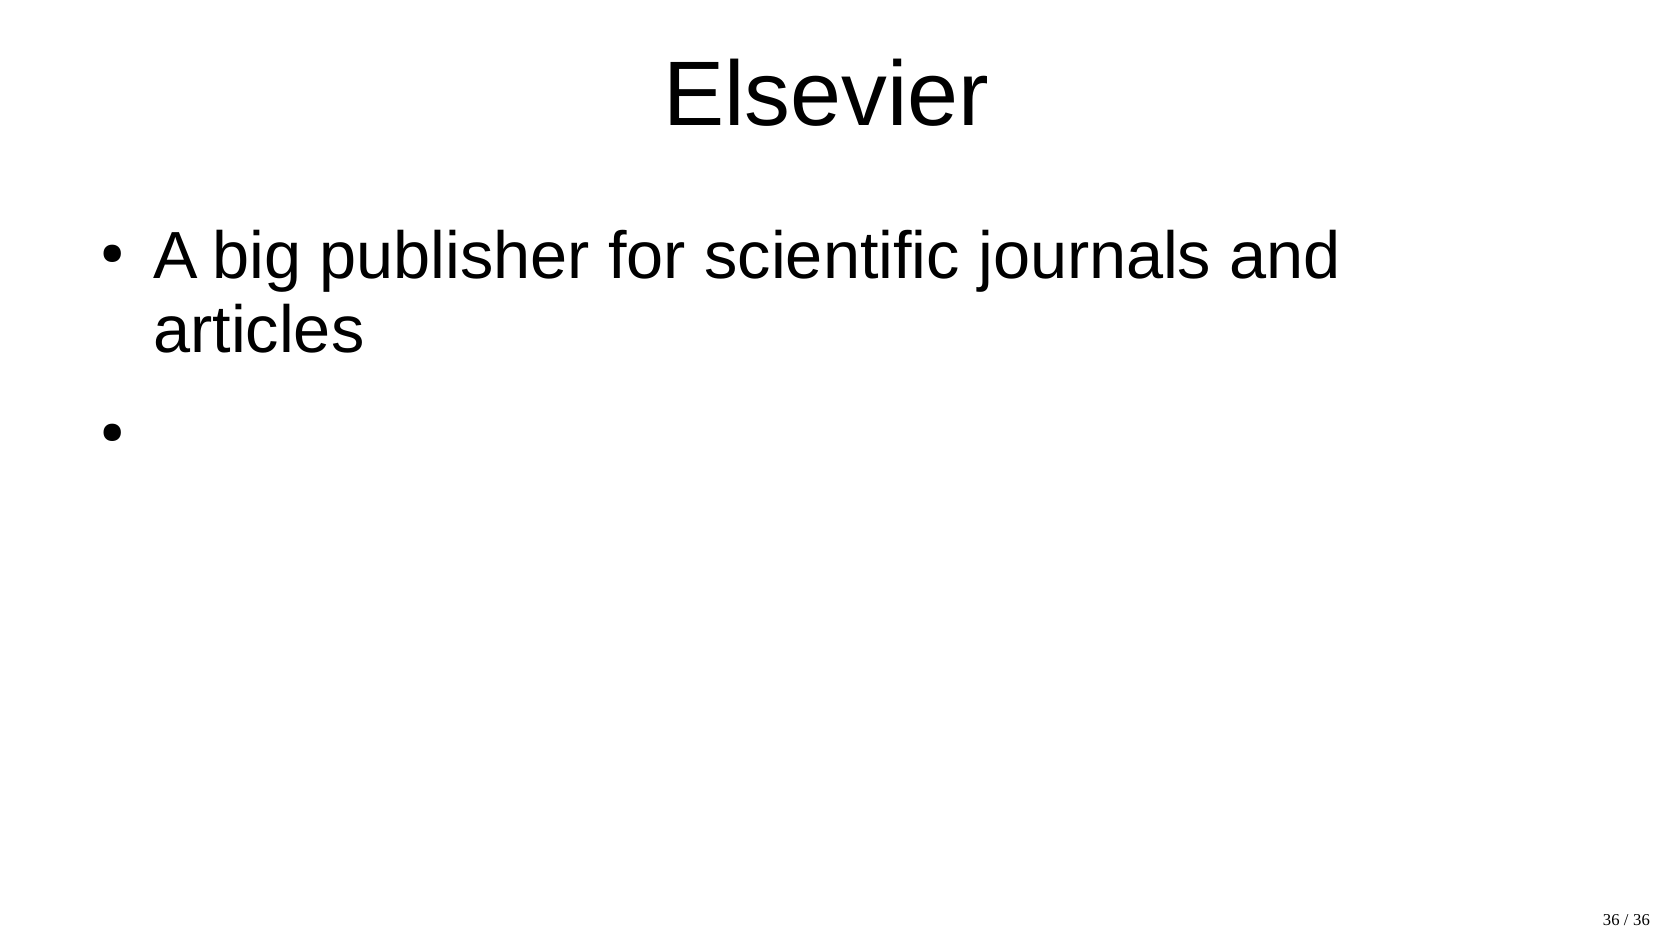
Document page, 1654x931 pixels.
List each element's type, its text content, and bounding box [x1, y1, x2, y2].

list A big publisher for scientific journals and articles [82, 217, 1571, 758]
title Elsevier [82, 37, 1571, 151]
